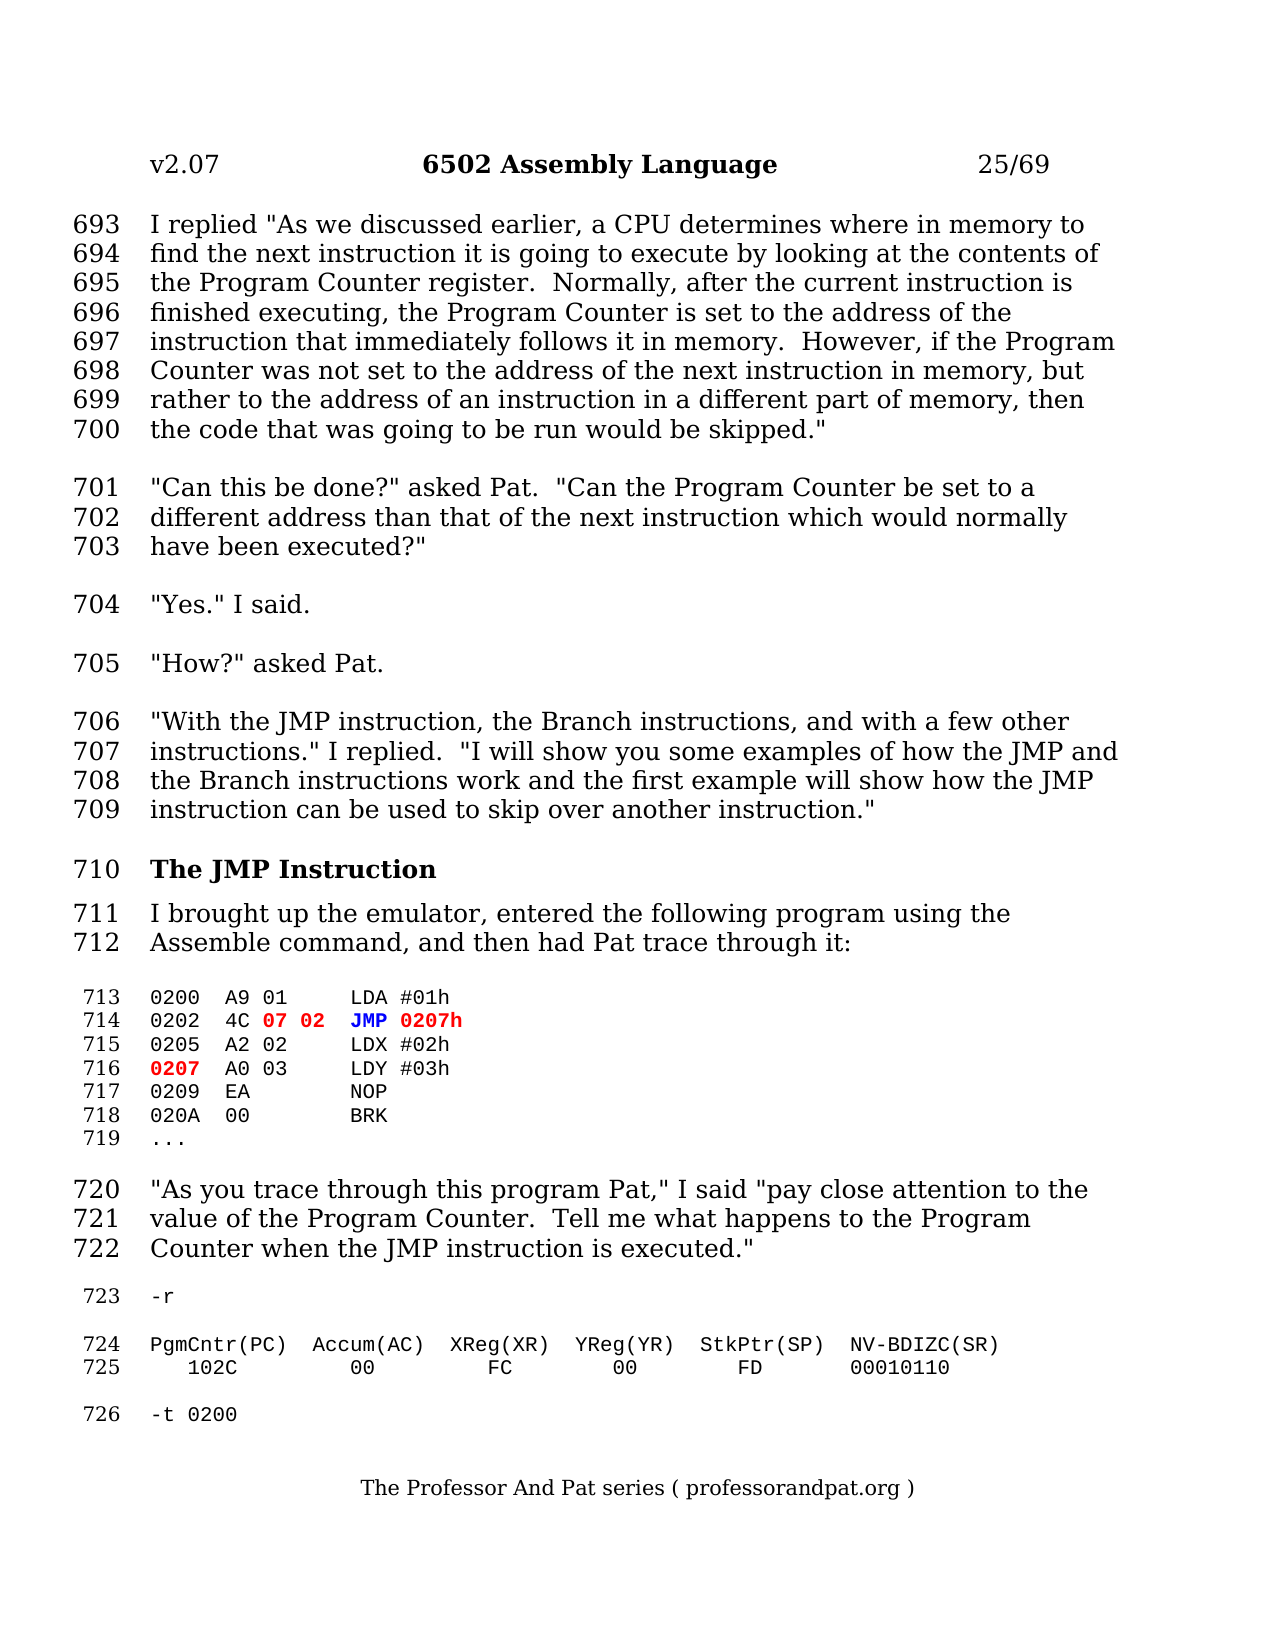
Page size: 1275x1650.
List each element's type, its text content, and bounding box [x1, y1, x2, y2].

text PgmCntr(PC) Accum(AC) XReg(XR) YReg(YR) StkPtr(SP) NV-BDIZC(SR) [150, 1334, 1125, 1357]
text 102C 00 FC 00 FD 00010110 [150, 1357, 1125, 1381]
text I brought up the emulator, entered the following program using the Assemble command, and then had Pat trace through it: [150, 899, 1125, 958]
text "As you trace through this program Pat," I said "pay close attention to the value of the Program Counter. Tell me what happens to the Program Counter when the JMP instruction is executed." [150, 1175, 1125, 1263]
text 020A 00 BRK [150, 1105, 1125, 1128]
subtitle The JMP Instruction [150, 855, 1125, 884]
text -r [150, 1287, 1125, 1310]
text "Can this be done?" asked Pat. "Can the Program Counter be set to a different address than that of the next instruction which would normally have been executed?" [150, 473, 1125, 561]
text -t 0200 [150, 1404, 1125, 1428]
text 0207 A0 03 LDY #03h [150, 1058, 1125, 1081]
text "Yes." I said. [150, 591, 1125, 620]
text ... [150, 1128, 1125, 1152]
text 0202 4C 07 02 JMP 0207h [150, 1011, 1125, 1034]
text 0200 A9 01 LDA #01h [150, 987, 1125, 1011]
text "How?" asked Pat. [150, 649, 1125, 678]
text I replied "As we discussed earlier, a CPU determines where in memory to find the next instruction it is going to execute by looking at the contents of the Program Counter register. Normally, after the current instruction is finished executing, the Program Counter is set to the address of the instruction that immediately follows it in memory. However, if the Program Counter was not set to the address of the next instruction in memory, but rather to the address of an instruction in a different part of memory, then the code that was going to be run would be skipped." [150, 210, 1125, 444]
text 0205 A2 02 LDX #02h [150, 1034, 1125, 1058]
text "With the JMP instruction, the Branch instructions, and with a few other instructions." I replied. "I will show you some examples of how the JMP and the Branch instructions work and the first example will show how the JMP instruction can be used to skip over another instruction." [150, 708, 1125, 825]
text 0209 EA NOP [150, 1081, 1125, 1105]
